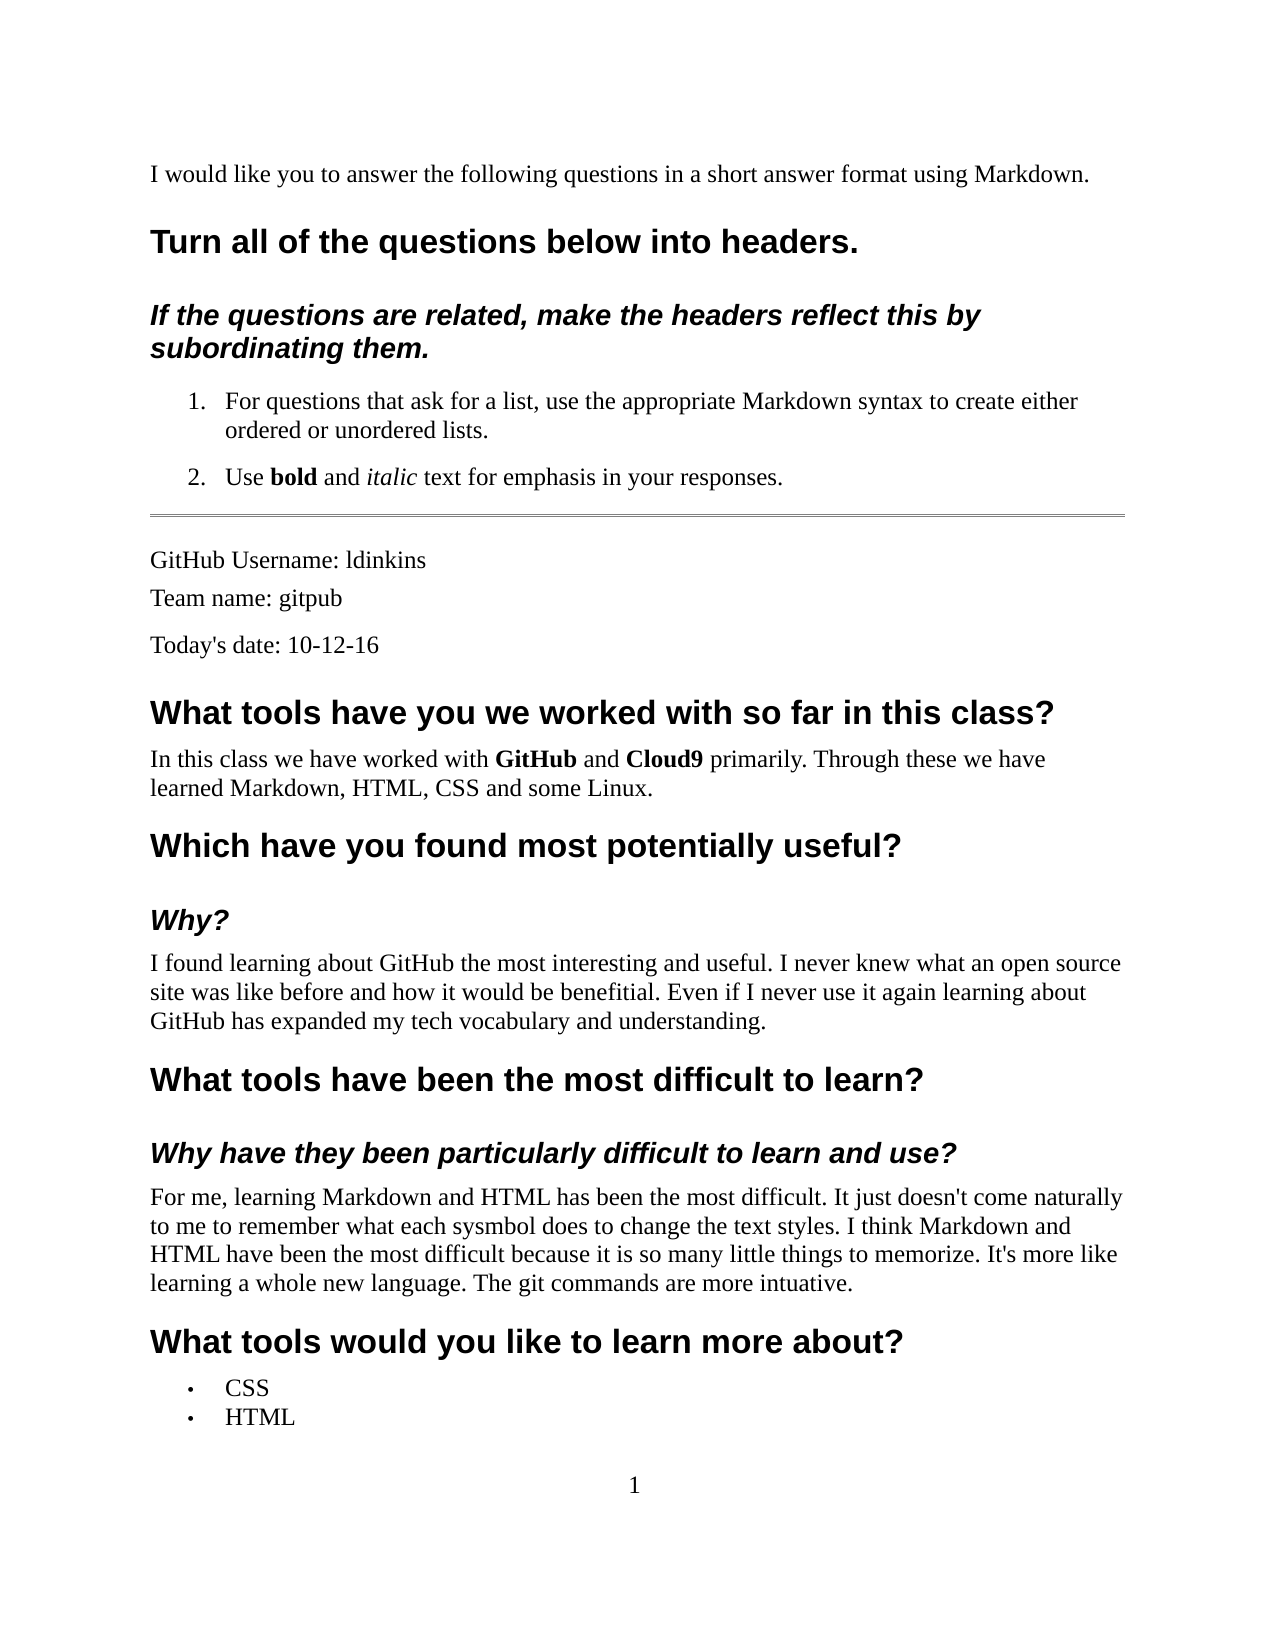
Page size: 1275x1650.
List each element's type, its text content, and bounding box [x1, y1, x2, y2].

subtitle What tools would you like to learn more about? [150, 1322, 1125, 1361]
subtitle Why have they been particularly difficult to learn and use? [150, 1136, 1125, 1169]
subtitle Which have you found most potentially useful? [150, 826, 1125, 865]
text In this class we have worked with GitHub and Cloud9 primarily. Through these we have learned Markdown, HTML, CSS and some Linux. [150, 744, 1125, 801]
subtitle What tools have been the most difficult to learn? [150, 1060, 1125, 1098]
subtitle If the questions are related, make the headers reflect this by subordinating them. [150, 298, 1125, 365]
subtitle What tools have you we worked with so far in this class? [150, 693, 1125, 731]
subtitle Why? [150, 902, 1125, 936]
subtitle Turn all of the questions below into headers. [150, 222, 1125, 260]
list For questions that ask for a list, use the appropriate Markdown syntax to create either ordered or unordered lists. [187, 386, 1125, 444]
list Use bold and italic text for emphasis in your responses. [187, 462, 1125, 491]
text GitHub Username: ldinkins [150, 546, 1125, 574]
list HTML [187, 1402, 1125, 1431]
text Today's date: 10-12-16 [150, 630, 1125, 659]
text I would like you to answer the following questions in a short answer format using Markdown. [150, 159, 1125, 188]
text Team name: gitpub [150, 583, 1125, 612]
text I found learning about GitHub the most interesting and useful. I never knew what an open source site was like before and how it would be benefitial. Even if I never use it again learning about GitHub has expanded my tech vocabulary and understanding. [150, 948, 1125, 1035]
text For me, learning Markdown and HTML has been the most difficult. It just doesn't come naturally to me to remember what each sysmbol does to change the text styles. I think Markdown and HTML have been the most difficult because it is so many little things to memorize. It's more like learning a whole new language. The git commands are more intuative. [150, 1182, 1125, 1297]
list CSS [187, 1373, 1125, 1402]
